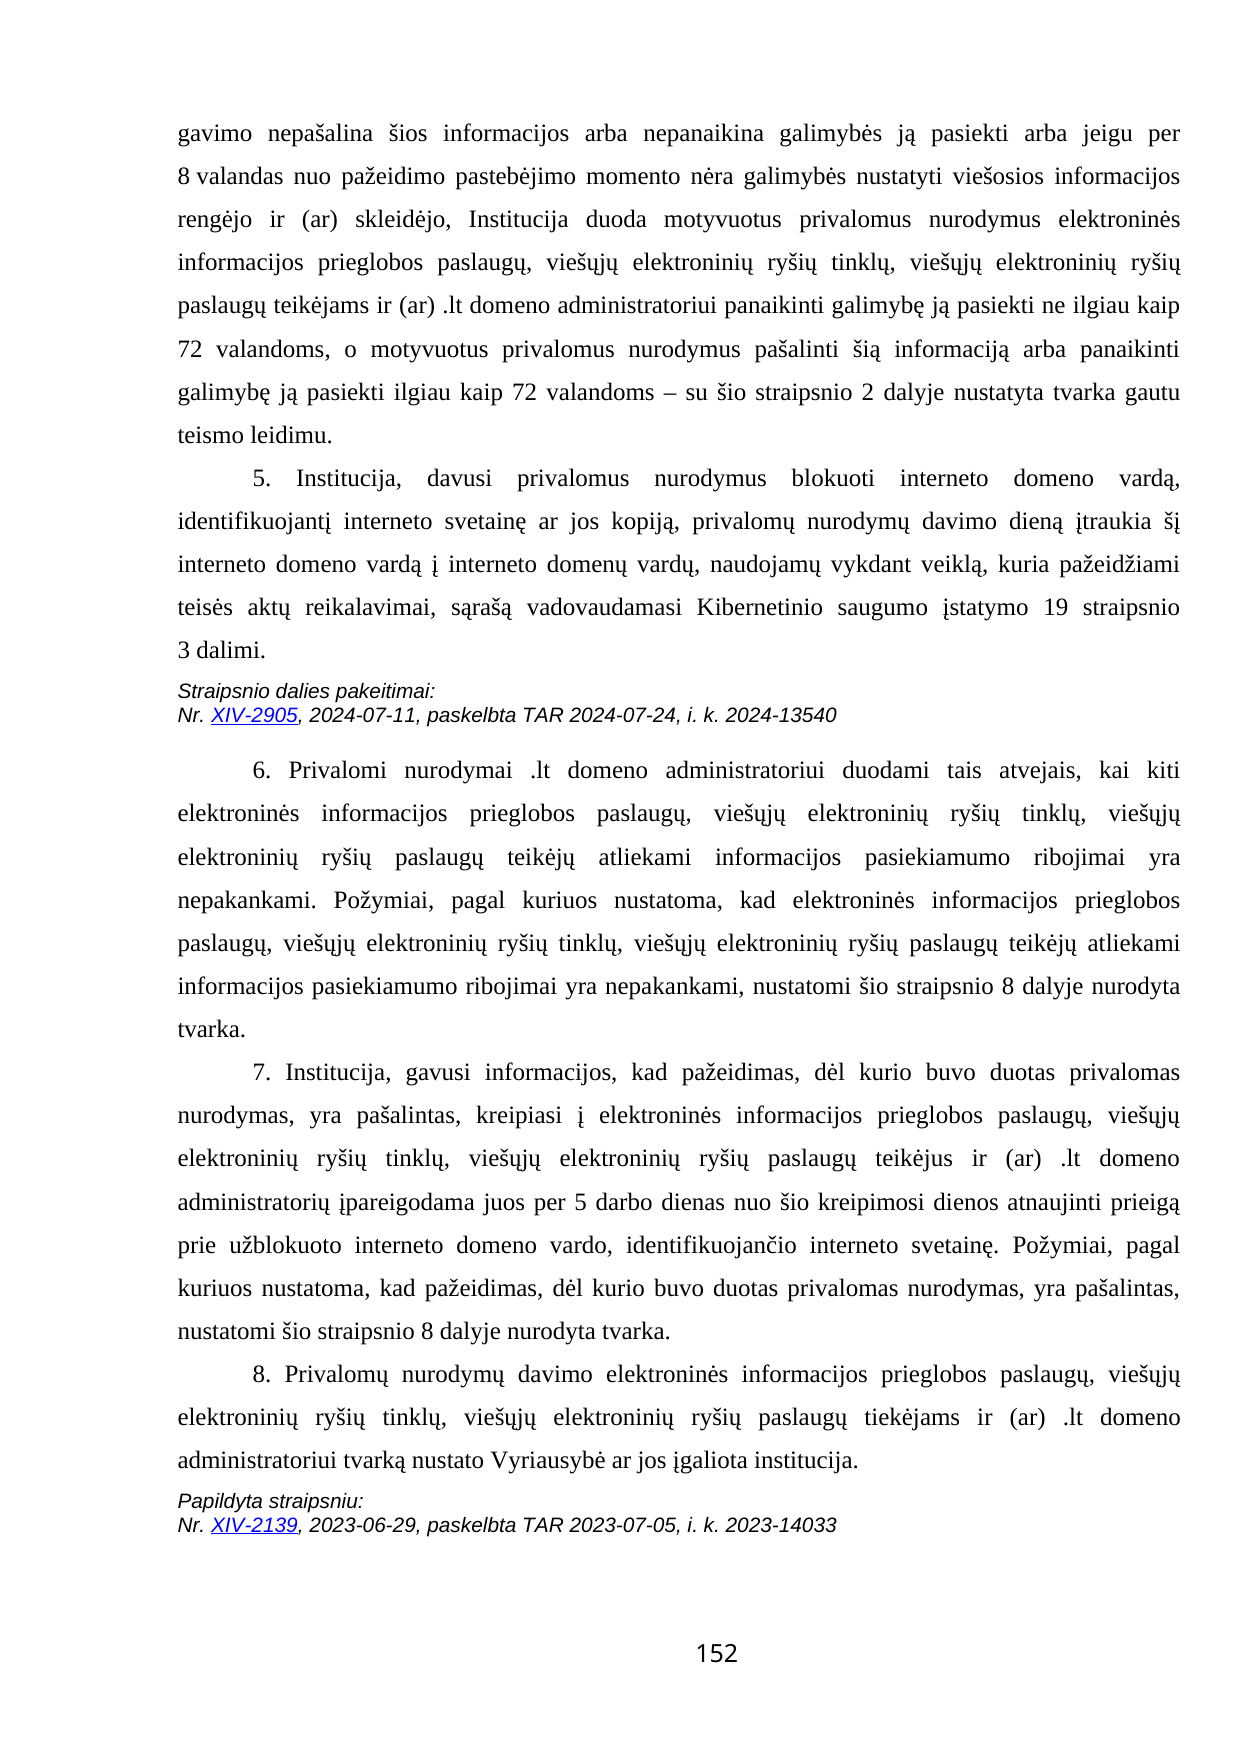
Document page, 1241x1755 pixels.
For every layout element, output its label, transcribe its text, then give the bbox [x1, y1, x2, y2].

text Papildyta straipsniu: [177, 1488, 1181, 1512]
text Nr. XIV-2905, 2024-07-11, paskelbta TAR 2024-07-24, i. k. 2024-13540 [177, 703, 1181, 727]
text 6. Privalomi nurodymai .lt domeno administratoriui duodami tais atvejais, kai kiti elektroninės informacijos prieglobos paslaugų, viešųjų elektroninių ryšių tinklų, viešųjų elektroninių ryšių paslaugų teikėjų atliekami informacijos pasiekiamumo ribojimai yra nepakankami. Požymiai, pagal kuriuos nustatoma, kad elektroninės informacijos prieglobos paslaugų, viešųjų elektroninių ryšių tinklų, viešųjų elektroninių ryšių paslaugų teikėjų atliekami informacijos pasiekiamumo ribojimai yra nepakankami, nustatomi šio straipsnio 8 dalyje nurodyta tvarka. [177, 755, 1181, 1043]
text gavimo nepašalina šios informacijos arba nepanaikina galimybės ją pasiekti arba jeigu per 8 valandas nuo pažeidimo pastebėjimo momento nėra galimybės nustatyti viešosios informacijos rengėjo ir (ar) skleidėjo, Institucija duoda motyvuotus privalomus nurodymus elektroninės informacijos prieglobos paslaugų, viešųjų elektroninių ryšių tinklų, viešųjų elektroninių ryšių paslaugų teikėjams ir (ar) .lt domeno administratoriui panaikinti galimybę ją pasiekti ne ilgiau kaip 72 valandoms, o motyvuotus privalomus nurodymus pašalinti šią informaciją arba panaikinti galimybę ją pasiekti ilgiau kaip 72 valandoms – su šio straipsnio 2 dalyje nustatyta tvarka gautu teismo leidimu. [177, 118, 1181, 449]
text Straipsnio dalies pakeitimai: [177, 679, 1181, 703]
text Nr. XIV-2139, 2023-06-29, paskelbta TAR 2023-07-05, i. k. 2023-14033 [177, 1512, 1181, 1536]
text 8. Privalomų nurodymų davimo elektroninės informacijos prieglobos paslaugų, viešųjų elektroninių ryšių tinklų, viešųjų elektroninių ryšių paslaugų tiekėjams ir (ar) .lt domeno administratoriui tvarką nustato Vyriausybė ar jos įgaliota institucija. [177, 1359, 1181, 1474]
text 7. Institucija, gavusi informacijos, kad pažeidimas, dėl kurio buvo duotas privalomas nurodymas, yra pašalintas, kreipiasi į elektroninės informacijos prieglobos paslaugų, viešųjų elektroninių ryšių tinklų, viešųjų elektroninių ryšių paslaugų teikėjus ir (ar) .lt domeno administratorių įpareigodama juos per 5 darbo dienas nuo šio kreipimosi dienos atnaujinti prieigą prie užblokuoto interneto domeno vardo, identifikuojančio interneto svetainę. Požymiai, pagal kuriuos nustatoma, kad pažeidimas, dėl kurio buvo duotas privalomas nurodymas, yra pašalintas, nustatomi šio straipsnio 8 dalyje nurodyta tvarka. [177, 1057, 1181, 1345]
text 5. Institucija, davusi privalomus nurodymus blokuoti interneto domeno vardą, identifikuojantį interneto svetainę ar jos kopiją, privalomų nurodymų davimo dieną įtraukia šį interneto domeno vardą į interneto domenų vardų, naudojamų vykdant veiklą, kuria pažeidžiami teisės aktų reikalavimai, sąrašą vadovaudamasi Kibernetinio saugumo įstatymo 19 straipsnio 3 dalimi. [177, 463, 1181, 664]
